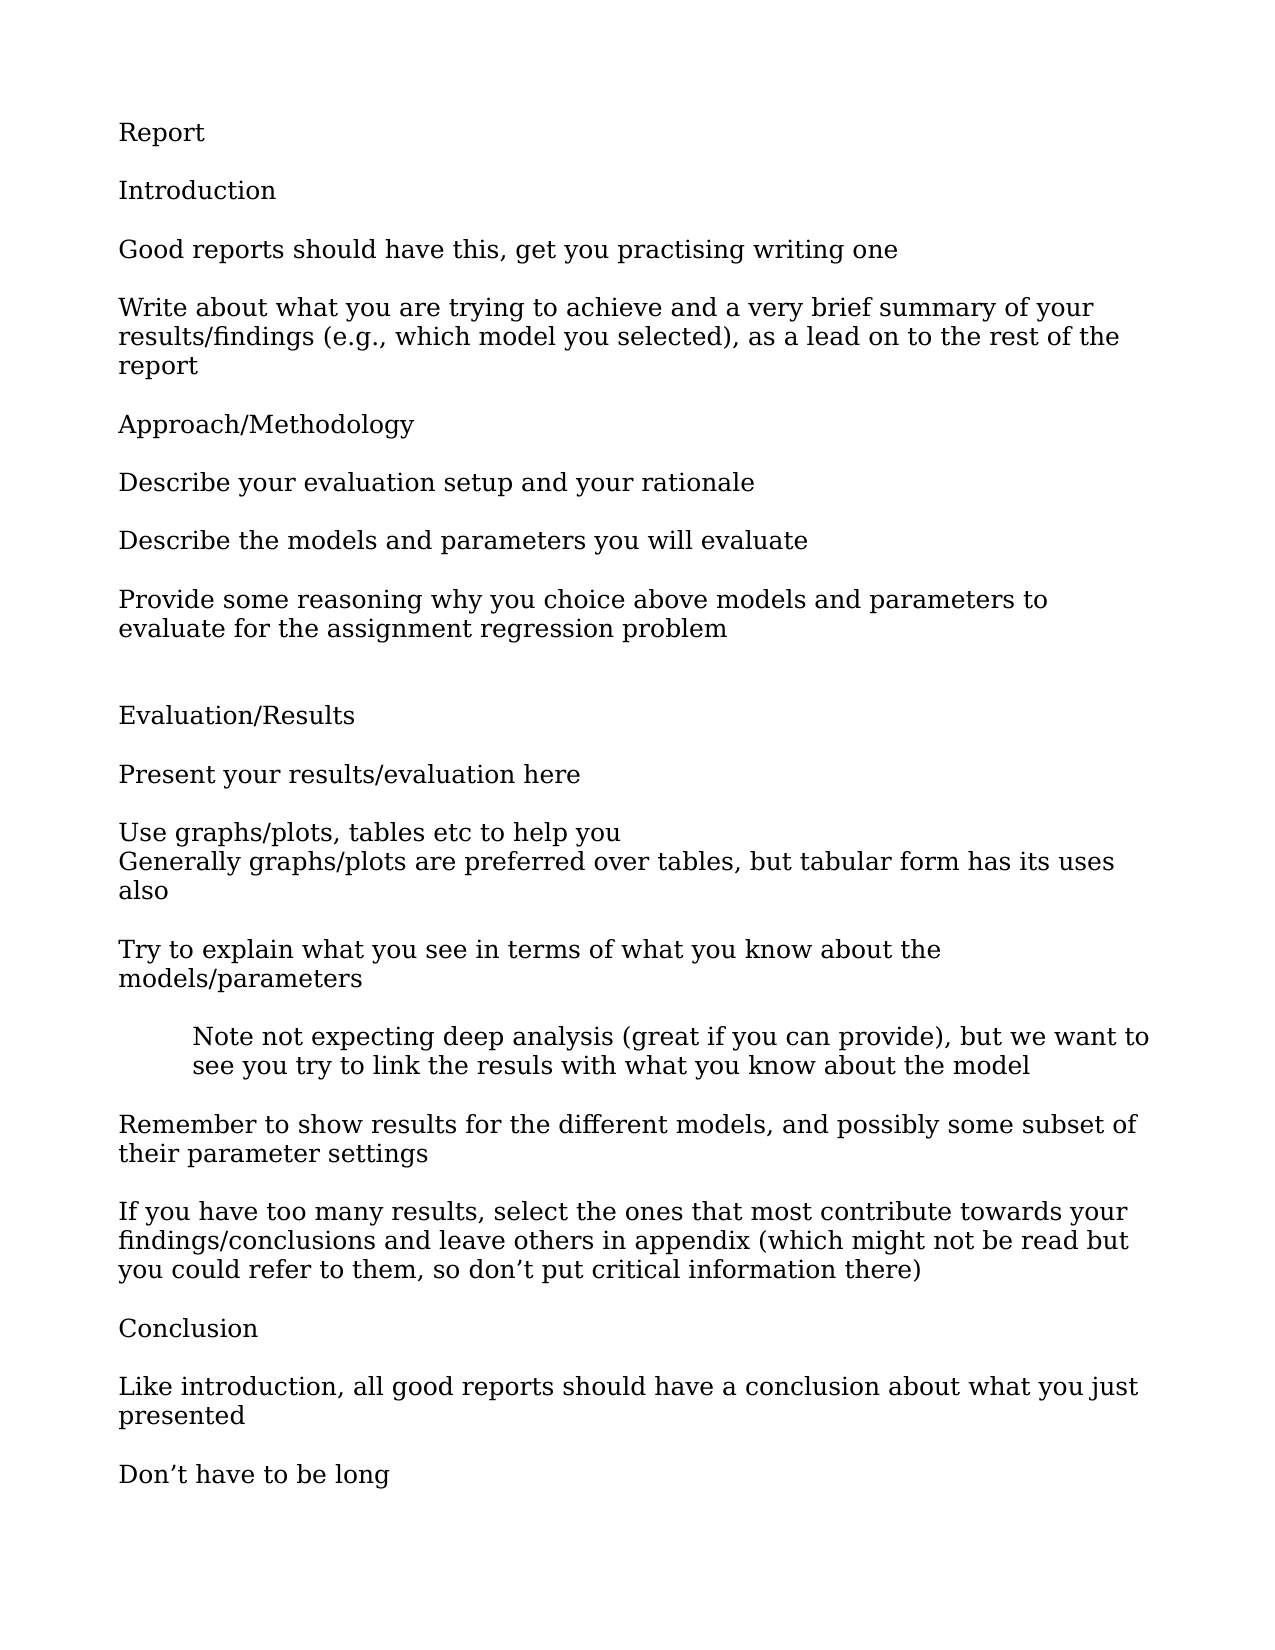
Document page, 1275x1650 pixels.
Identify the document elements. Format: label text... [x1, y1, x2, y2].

text Try to explain what you see in terms of what you know about the models/parameters [118, 935, 1157, 993]
text Write about what you are trying to achieve and a very brief summary of your results/findings (e.g., which model you selected), as a lead on to the rest of the report [118, 293, 1157, 381]
text Note not expecting deep analysis (great if you can provide), but we want to see you try to link the resuls with what you know about the model [118, 1022, 1157, 1081]
text Generally graphs/plots are preferred over tables, but tabular form has its uses also [118, 847, 1157, 906]
text Present your results/evaluation here [118, 760, 1157, 789]
text Report [118, 118, 1157, 147]
text Provide some reasoning why you choice above models and parameters to evaluate for the assignment regression problem [118, 585, 1157, 643]
text Describe the models and parameters you will evaluate [118, 526, 1157, 556]
text Remember to show results for the different models, and possibly some subset of their parameter settings [118, 1110, 1157, 1168]
text Good reports should have this, get you practising writing one [118, 235, 1157, 264]
text If you have too many results, select the ones that most contribute towards your findings/conclusions and leave others in appendix (which might not be read but you could refer to them, so don’t put critical information there) [118, 1197, 1157, 1285]
text Like introduction, all good reports should have a conclusion about what you just presented [118, 1372, 1157, 1431]
text Evaluation/Results [118, 701, 1157, 731]
text Use graphs/plots, tables etc to help you [118, 818, 1157, 847]
text Don’t have to be long [118, 1460, 1157, 1489]
text Conclusion [118, 1314, 1157, 1343]
text Introduction [118, 176, 1157, 206]
text Describe your evaluation setup and your rationale [118, 468, 1157, 497]
text Approach/Methodology [118, 410, 1157, 439]
